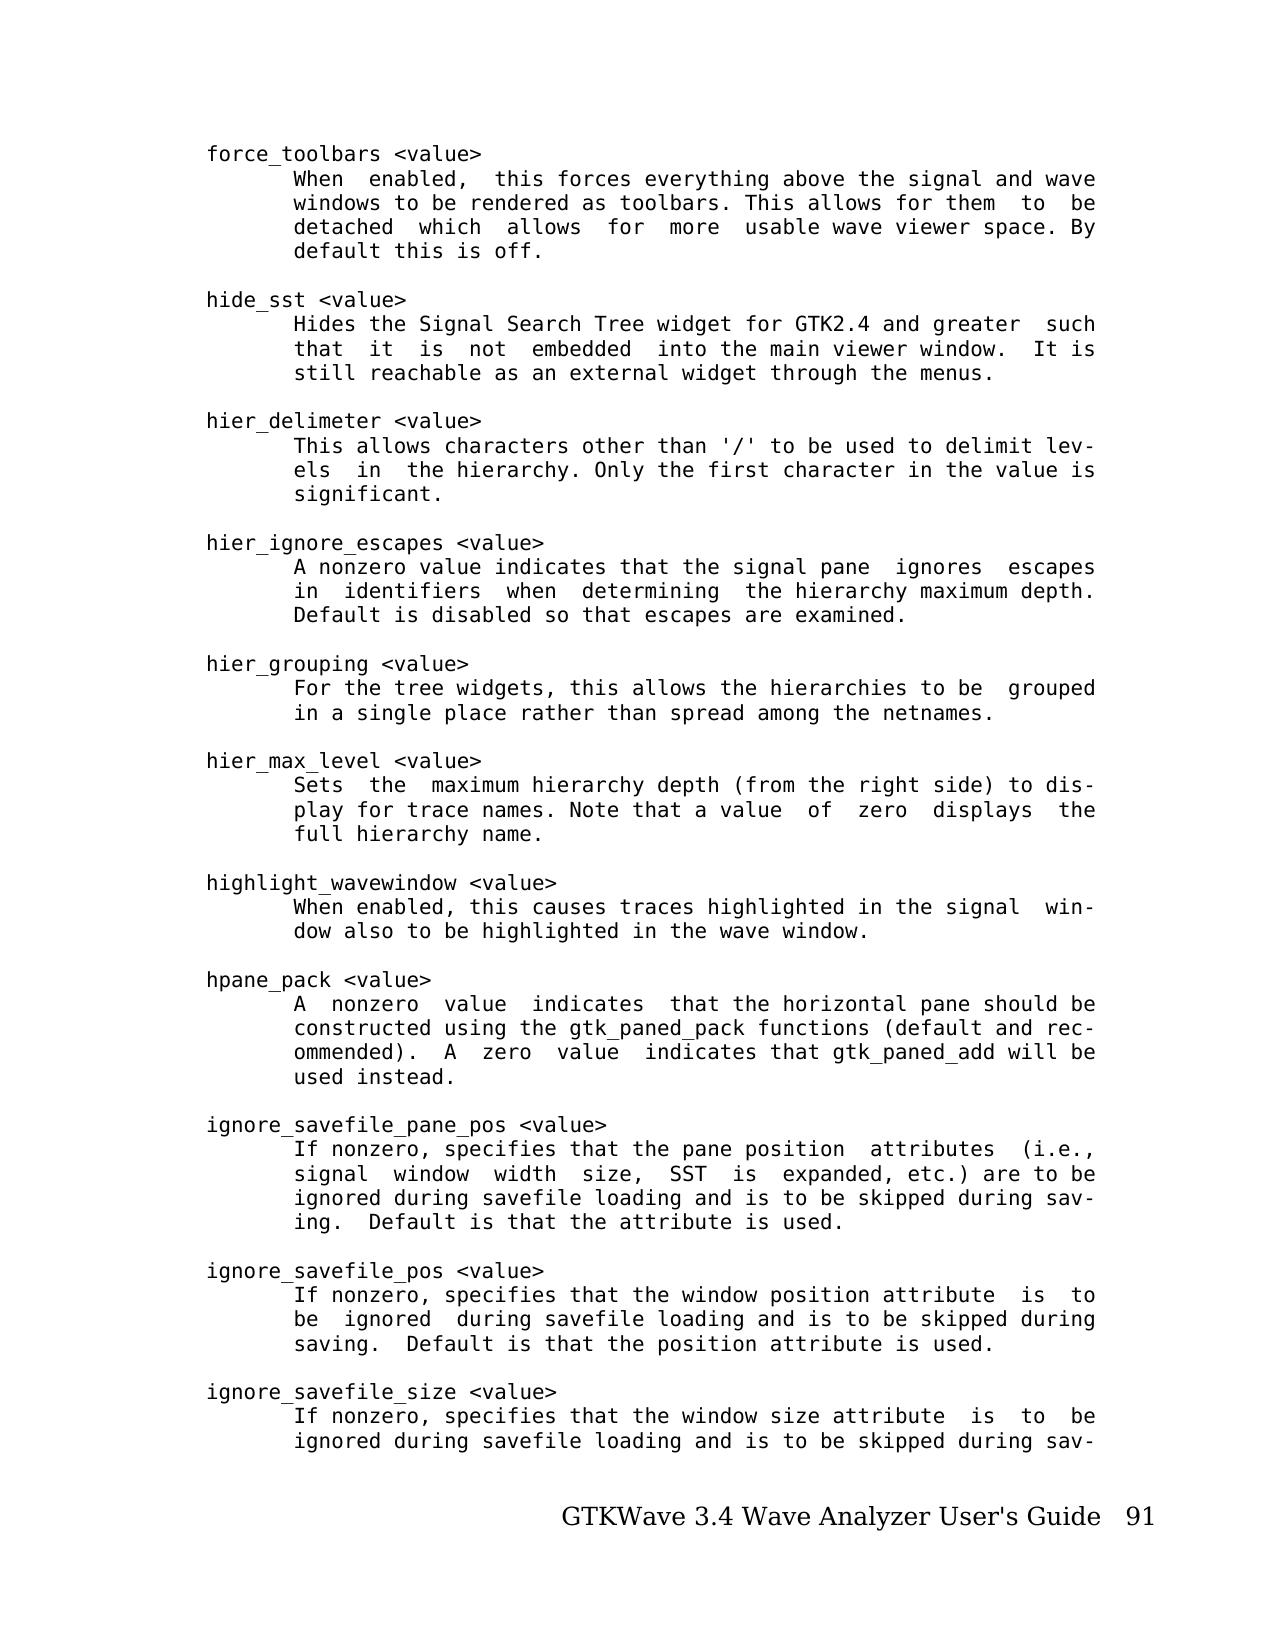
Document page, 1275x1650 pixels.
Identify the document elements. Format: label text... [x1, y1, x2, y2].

text constructed using the gtk_paned_pack functions (default and rec- [118, 1016, 1157, 1040]
text ignored during savefile loading and is to be skipped during sav- [118, 1429, 1157, 1453]
text signal window width size, SST is expanded, etc.) are to be [118, 1162, 1157, 1186]
text used instead. [118, 1065, 1157, 1089]
text For the tree widgets, this allows the hierarchies to be grouped [118, 676, 1157, 701]
text windows to be rendered as toolbars. This allows for them to be [118, 191, 1157, 215]
text If nonzero, specifies that the window position attribute is to [118, 1283, 1157, 1307]
text ing. Default is that the attribute is used. [118, 1210, 1157, 1234]
text significant. [118, 482, 1157, 506]
text ignore_savefile_pane_pos <value> [118, 1113, 1157, 1137]
text Sets the maximum hierarchy depth (from the right side) to dis- [118, 773, 1157, 798]
text A nonzero value indicates that the horizontal pane should be [118, 992, 1157, 1016]
text If nonzero, specifies that the pane position attributes (i.e., [118, 1137, 1157, 1162]
text dow also to be highlighted in the wave window. [118, 919, 1157, 943]
text hier_ignore_escapes <value> [118, 531, 1157, 555]
text This allows characters other than '/' to be used to delimit lev- [118, 434, 1157, 458]
text ommended). A zero value indicates that gtk_paned_add will be [118, 1040, 1157, 1065]
text hier_grouping <value> [118, 652, 1157, 676]
text detached which allows for more usable wave viewer space. By [118, 215, 1157, 239]
text els in the hierarchy. Only the first character in the value is [118, 458, 1157, 482]
text highlight_wavewindow <value> [118, 871, 1157, 895]
text default this is off. [118, 239, 1157, 264]
text in a single place rather than spread among the netnames. [118, 701, 1157, 725]
text in identifiers when determining the hierarchy maximum depth. [118, 579, 1157, 603]
text A nonzero value indicates that the signal pane ignores escapes [118, 555, 1157, 579]
text hier_delimeter <value> [118, 409, 1157, 434]
text still reachable as an external widget through the menus. [118, 361, 1157, 385]
text hpane_pack <value> [118, 968, 1157, 992]
text When enabled, this causes traces highlighted in the signal win‐ [118, 895, 1157, 919]
text force_toolbars <value> [118, 142, 1157, 167]
text that it is not embedded into the main viewer window. It is [118, 337, 1157, 361]
text be ignored during savefile loading and is to be skipped during [118, 1307, 1157, 1332]
text hide_sst <value> [118, 288, 1157, 312]
text ignored during savefile loading and is to be skipped during sav- [118, 1186, 1157, 1210]
text ignore_savefile_pos <value> [118, 1259, 1157, 1283]
text If nonzero, specifies that the window size attribute is to be [118, 1404, 1157, 1429]
text Default is disabled so that escapes are examined. [118, 603, 1157, 628]
text Hides the Signal Search Tree widget for GTK2.4 and greater such [118, 312, 1157, 337]
text ignore_savefile_size <value> [118, 1380, 1157, 1404]
text saving. Default is that the position attribute is used. [118, 1332, 1157, 1356]
text play for trace names. Note that a value of zero displays the [118, 798, 1157, 822]
text When enabled, this forces everything above the signal and wave [118, 167, 1157, 191]
text hier_max_level <value> [118, 749, 1157, 773]
text full hierarchy name. [118, 822, 1157, 846]
